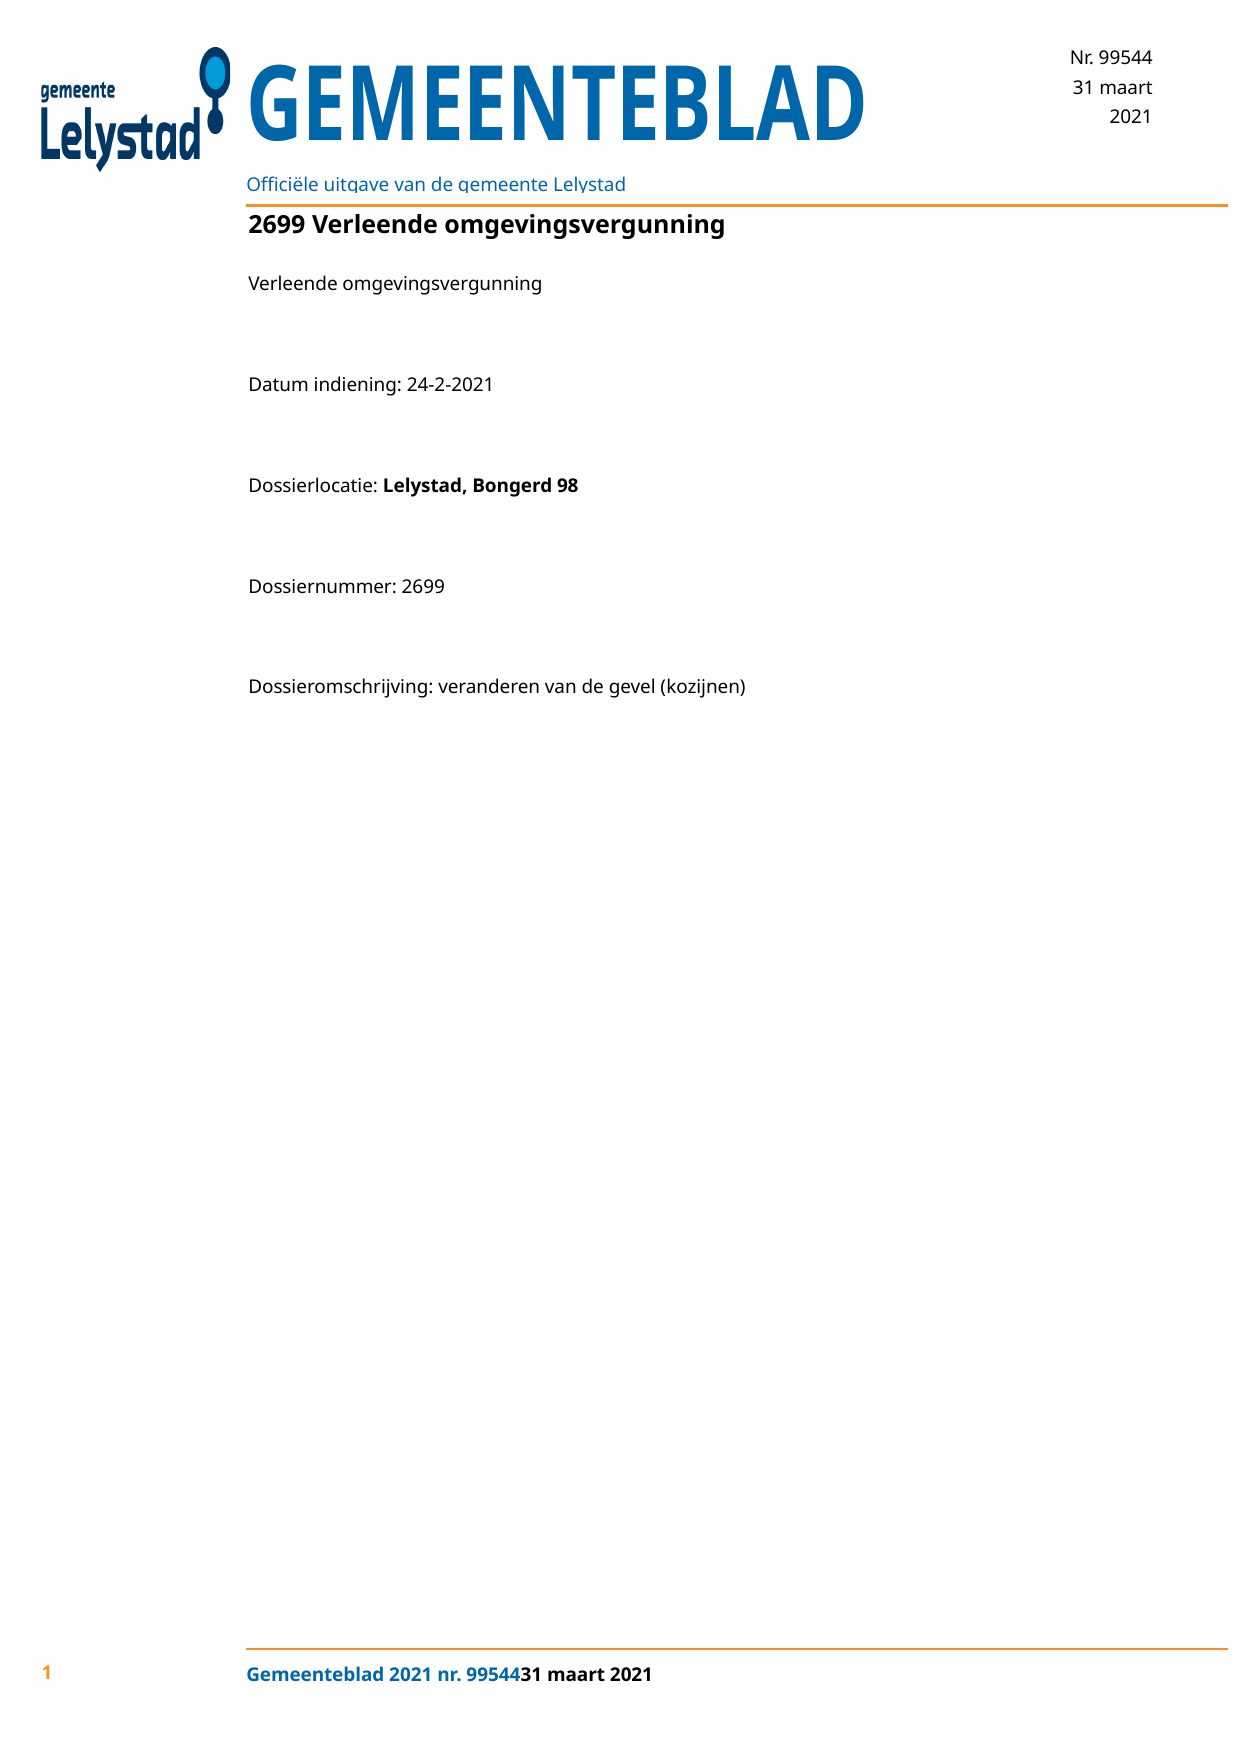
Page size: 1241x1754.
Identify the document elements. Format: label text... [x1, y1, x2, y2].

text Dossieromschrijving: veranderen van de gevel (kozijnen) [248, 674, 1152, 699]
text Datum indiening: 24-2-2021 [248, 371, 1152, 397]
text 2699 Verleende omgevingsvergunning [248, 207, 1152, 241]
text Dossiernummer: 2699 [248, 573, 1152, 598]
text Dossierlocatie: Lelystad, Bongerd 98 [248, 472, 1152, 498]
picture [41, 47, 231, 172]
text Verleende omgevingsvergunning [248, 270, 1152, 296]
